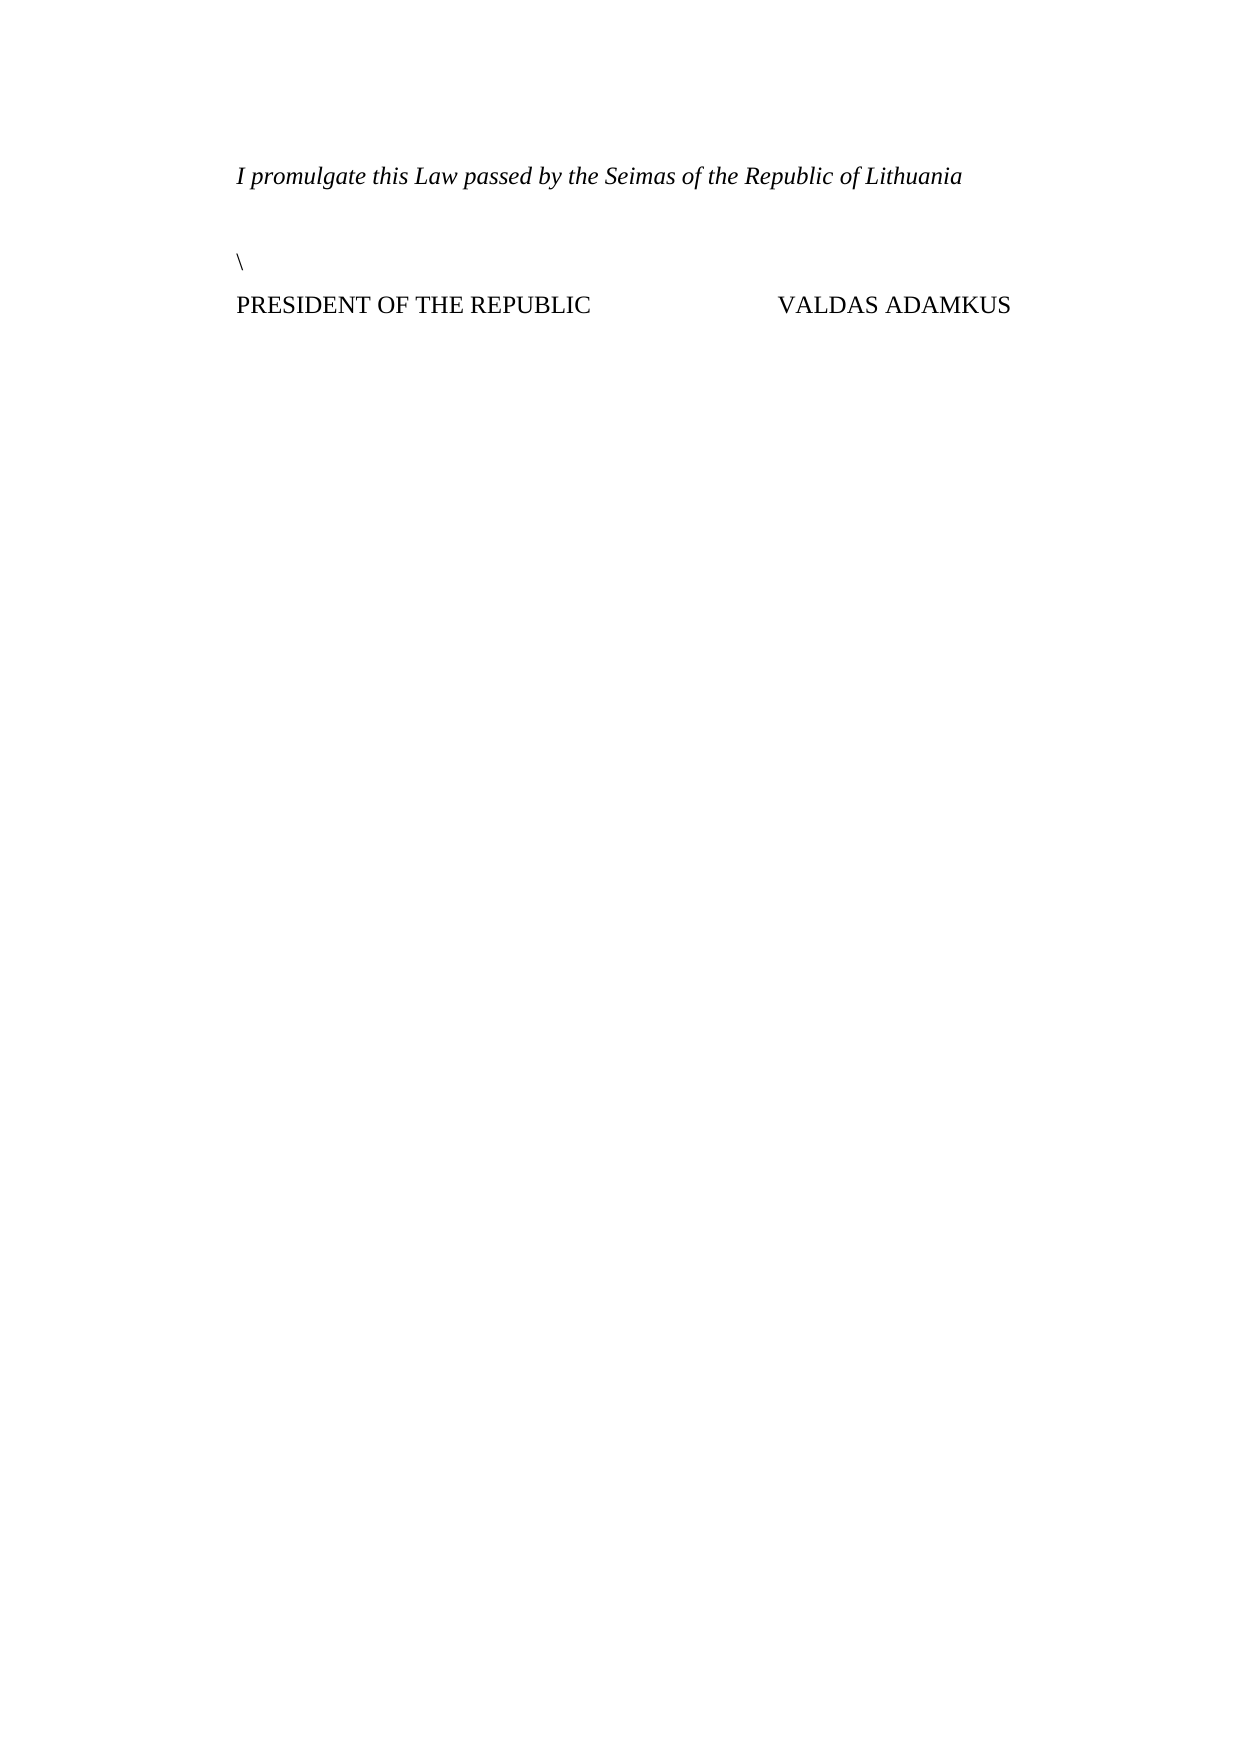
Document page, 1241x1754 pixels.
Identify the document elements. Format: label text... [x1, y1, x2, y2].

text PRESIDENT OF THE REPUBLIC VALDAS ADAMKUS [177, 291, 1181, 319]
text \ [177, 247, 1181, 276]
text I promulgate this Law passed by the Seimas of the Republic of Lithuania [177, 161, 1181, 190]
